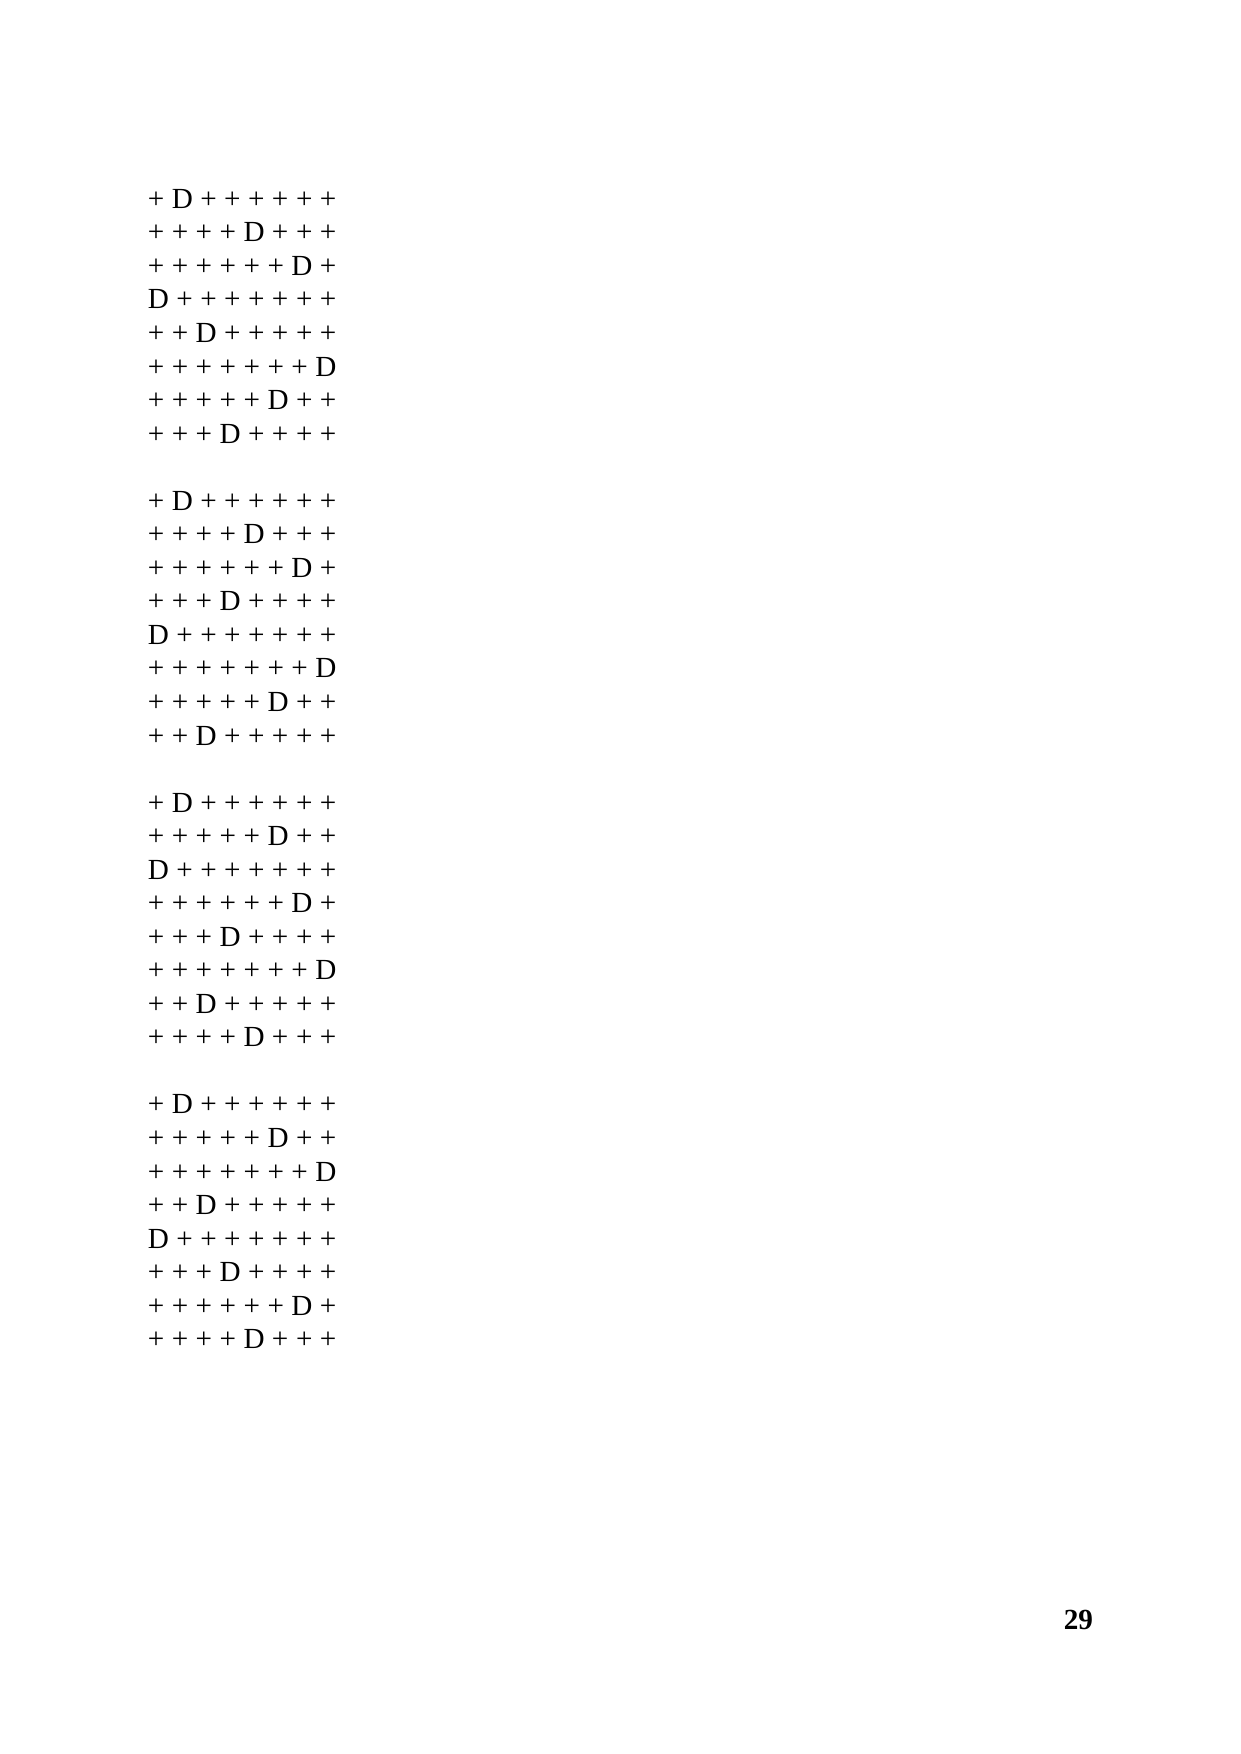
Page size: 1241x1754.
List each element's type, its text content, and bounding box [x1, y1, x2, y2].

text + D + + + + + + [148, 483, 1093, 517]
text + + + + D + + + [148, 1322, 1093, 1355]
text + + + + + + D + [148, 550, 1093, 584]
text + + D + + + + + [148, 1187, 1093, 1221]
text + + + + + + D + [148, 1288, 1093, 1322]
text + + + + + D + + [148, 382, 1093, 416]
text + D + + + + + + [148, 785, 1093, 818]
text + + + + + + + D [148, 349, 1093, 382]
text + + + D + + + + [148, 1254, 1093, 1288]
text + + + D + + + + [148, 416, 1093, 449]
text + + + + D + + + [148, 1020, 1093, 1053]
text + + + + + D + + [148, 818, 1093, 852]
text D + + + + + + + [148, 1221, 1093, 1254]
text + + + + + + D + [148, 886, 1093, 919]
text + + + + + D + + [148, 684, 1093, 718]
text + + + D + + + + [148, 919, 1093, 953]
text + + D + + + + + [148, 986, 1093, 1020]
text + + + + D + + + [148, 215, 1093, 248]
text + + + + + D + + [148, 1120, 1093, 1154]
text + + + + + + + D [148, 953, 1093, 986]
text D + + + + + + + [148, 617, 1093, 651]
text D + + + + + + + [148, 282, 1093, 315]
text + + + + + + + D [148, 1154, 1093, 1187]
text + + + + D + + + [148, 517, 1093, 550]
text + + D + + + + + [148, 718, 1093, 751]
text D + + + + + + + [148, 852, 1093, 886]
text + + D + + + + + [148, 315, 1093, 349]
text + + + + + + + D [148, 651, 1093, 684]
text + + + D + + + + [148, 584, 1093, 617]
text + D + + + + + + [148, 1087, 1093, 1120]
text + D + + + + + + [148, 181, 1093, 215]
text + + + + + + D + [148, 248, 1093, 282]
